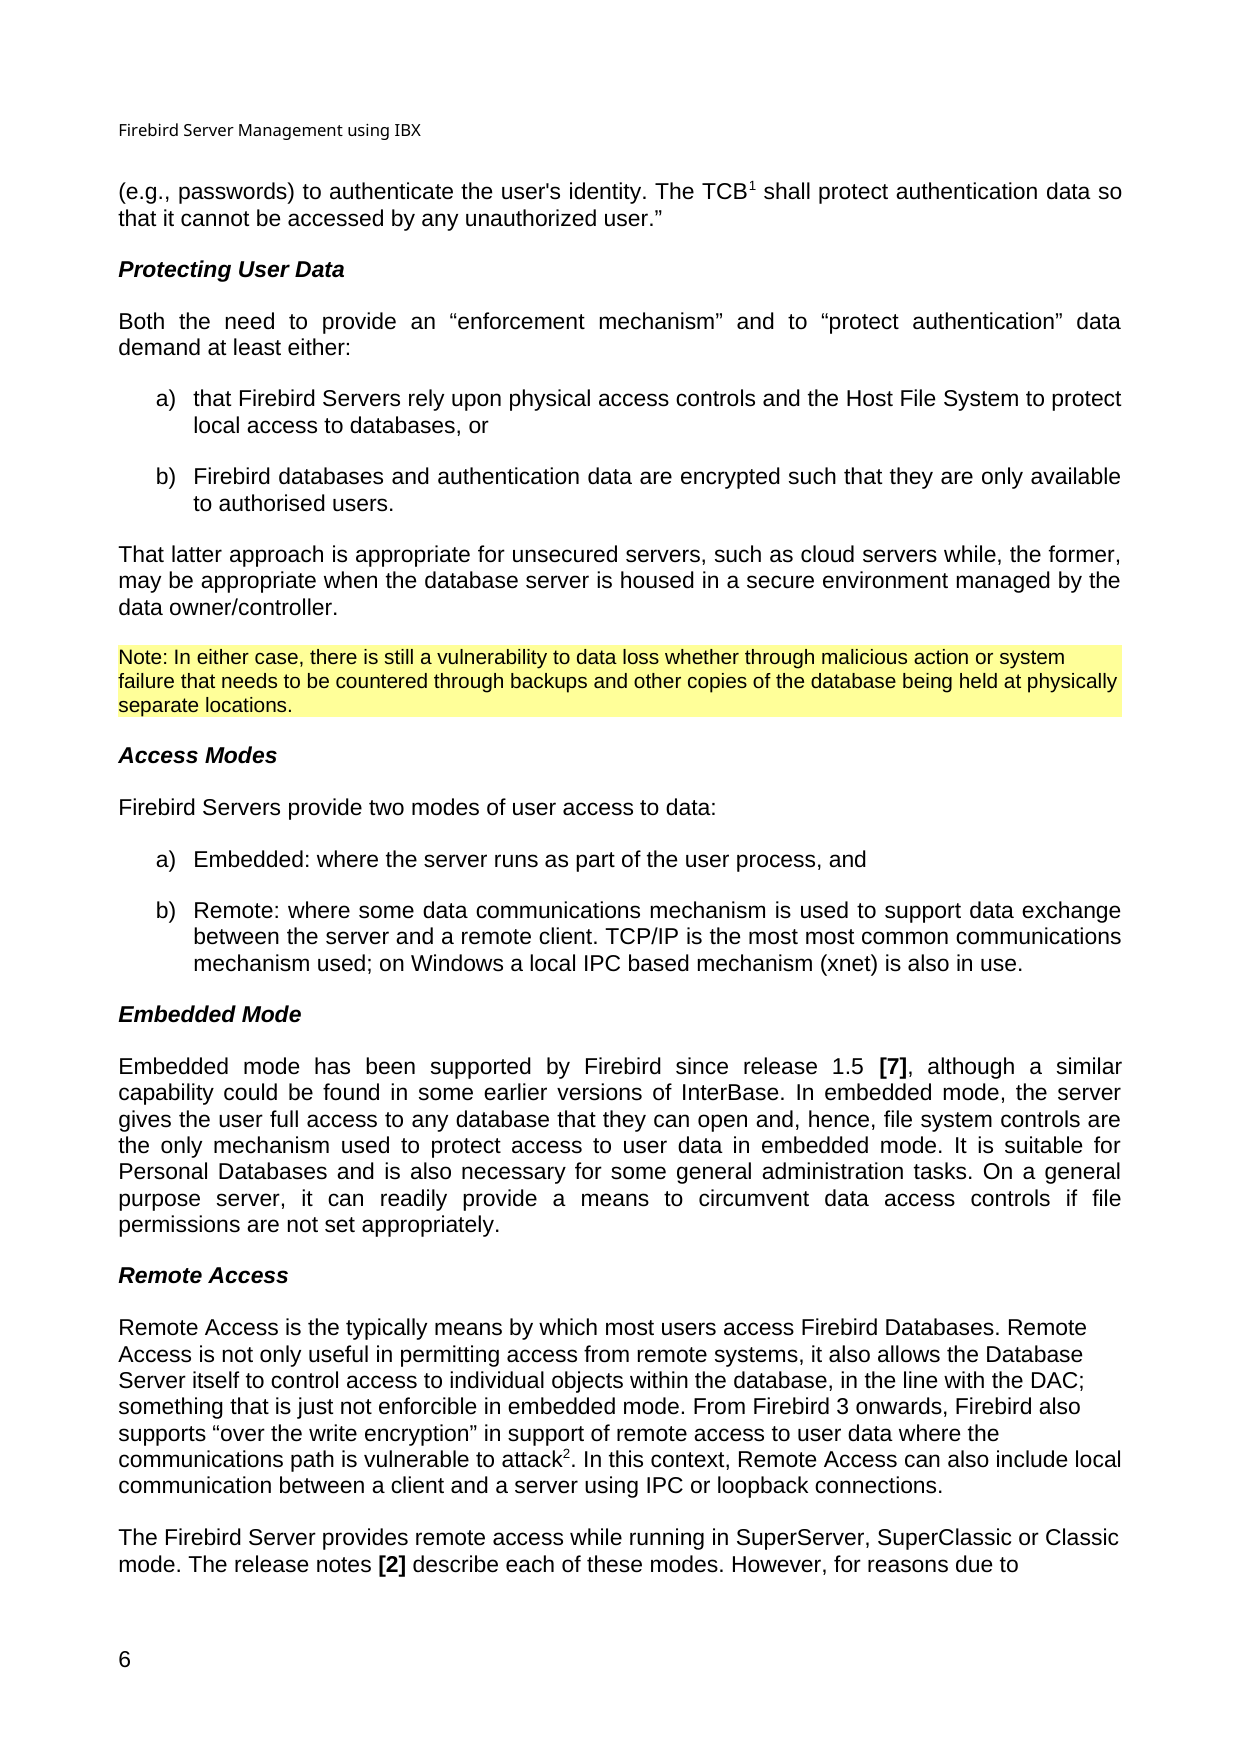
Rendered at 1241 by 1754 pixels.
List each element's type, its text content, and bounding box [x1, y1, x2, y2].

text Note: In either case, there is still a vulnerability to data loss whether through malicious action or system failure that needs to be countered through backups and other copies of the database being held at physically separate locations. [118, 645, 1122, 717]
text (e.g., passwords) to authenticate the user's identity. The TCB shall protect authentication data so that it cannot be accessed by any unauthorized user.” [118, 178, 1122, 231]
text That latter approach is appropriate for unsecured servers, such as cloud servers while, the former, may be appropriate when the database server is housed in a secure environment managed by the data owner/controller. [118, 541, 1122, 620]
text Remote Access [118, 1262, 1122, 1289]
text Access Modes [118, 742, 1122, 769]
text Remote Access is the typically means by which most users access Firebird Databases. Remote Access is not only useful in permitting access from remote systems, it also allows the Database Server itself to control access to individual objects within the database, in the line with the DAC; something that is just not enforcible in embedded mode. From Firebird 3 onwards, Firebird also supports “over the write encryption” in support of remote access to user data where the communications path is vulnerable to attack. In this context, Remote Access can also include local communication between a client and a server using IPC or loopback connections. [118, 1314, 1122, 1499]
list that Firebird Servers rely upon physical access controls and the Host File System to protect local access to databases, or [156, 385, 1122, 438]
list Embedded: where the server runs as part of the user process, and [156, 846, 1122, 872]
text Embedded mode has been supported by Firebird since release 1.5 [7], although a similar capability could be found in some earlier versions of InterBase. In embedded mode, the server gives the user full access to any database that they can open and, hence, file system controls are the only mechanism used to protect access to user data in embedded mode. It is suitable for Personal Databases and is also necessary for some general administration tasks. On a general purpose server, it can readily provide a means to circumvent data access controls if file permissions are not set appropriately. [118, 1053, 1122, 1237]
text Protecting User Data [118, 256, 1122, 282]
text The Firebird Server provides remote access while running in SuperServer, SuperClassic or Classic mode. The release notes [2] describe each of these modes. However, for reasons due to [118, 1524, 1122, 1577]
list Remote: where some data communications mechanism is used to support data exchange between the server and a remote client. TCP/IP is the most most common communications mechanism used; on Windows a local IPC based mechanism (xnet) is also in use. [156, 897, 1122, 976]
text Embedded Mode [118, 1001, 1122, 1027]
list Firebird databases and authentication data are encrypted such that they are only available to authorised users. [156, 463, 1122, 516]
text Both the need to provide an “enforcement mechanism” and to “protect authentication” data demand at least either: [118, 308, 1122, 360]
text Firebird Servers provide two modes of user access to data: [118, 794, 1122, 821]
